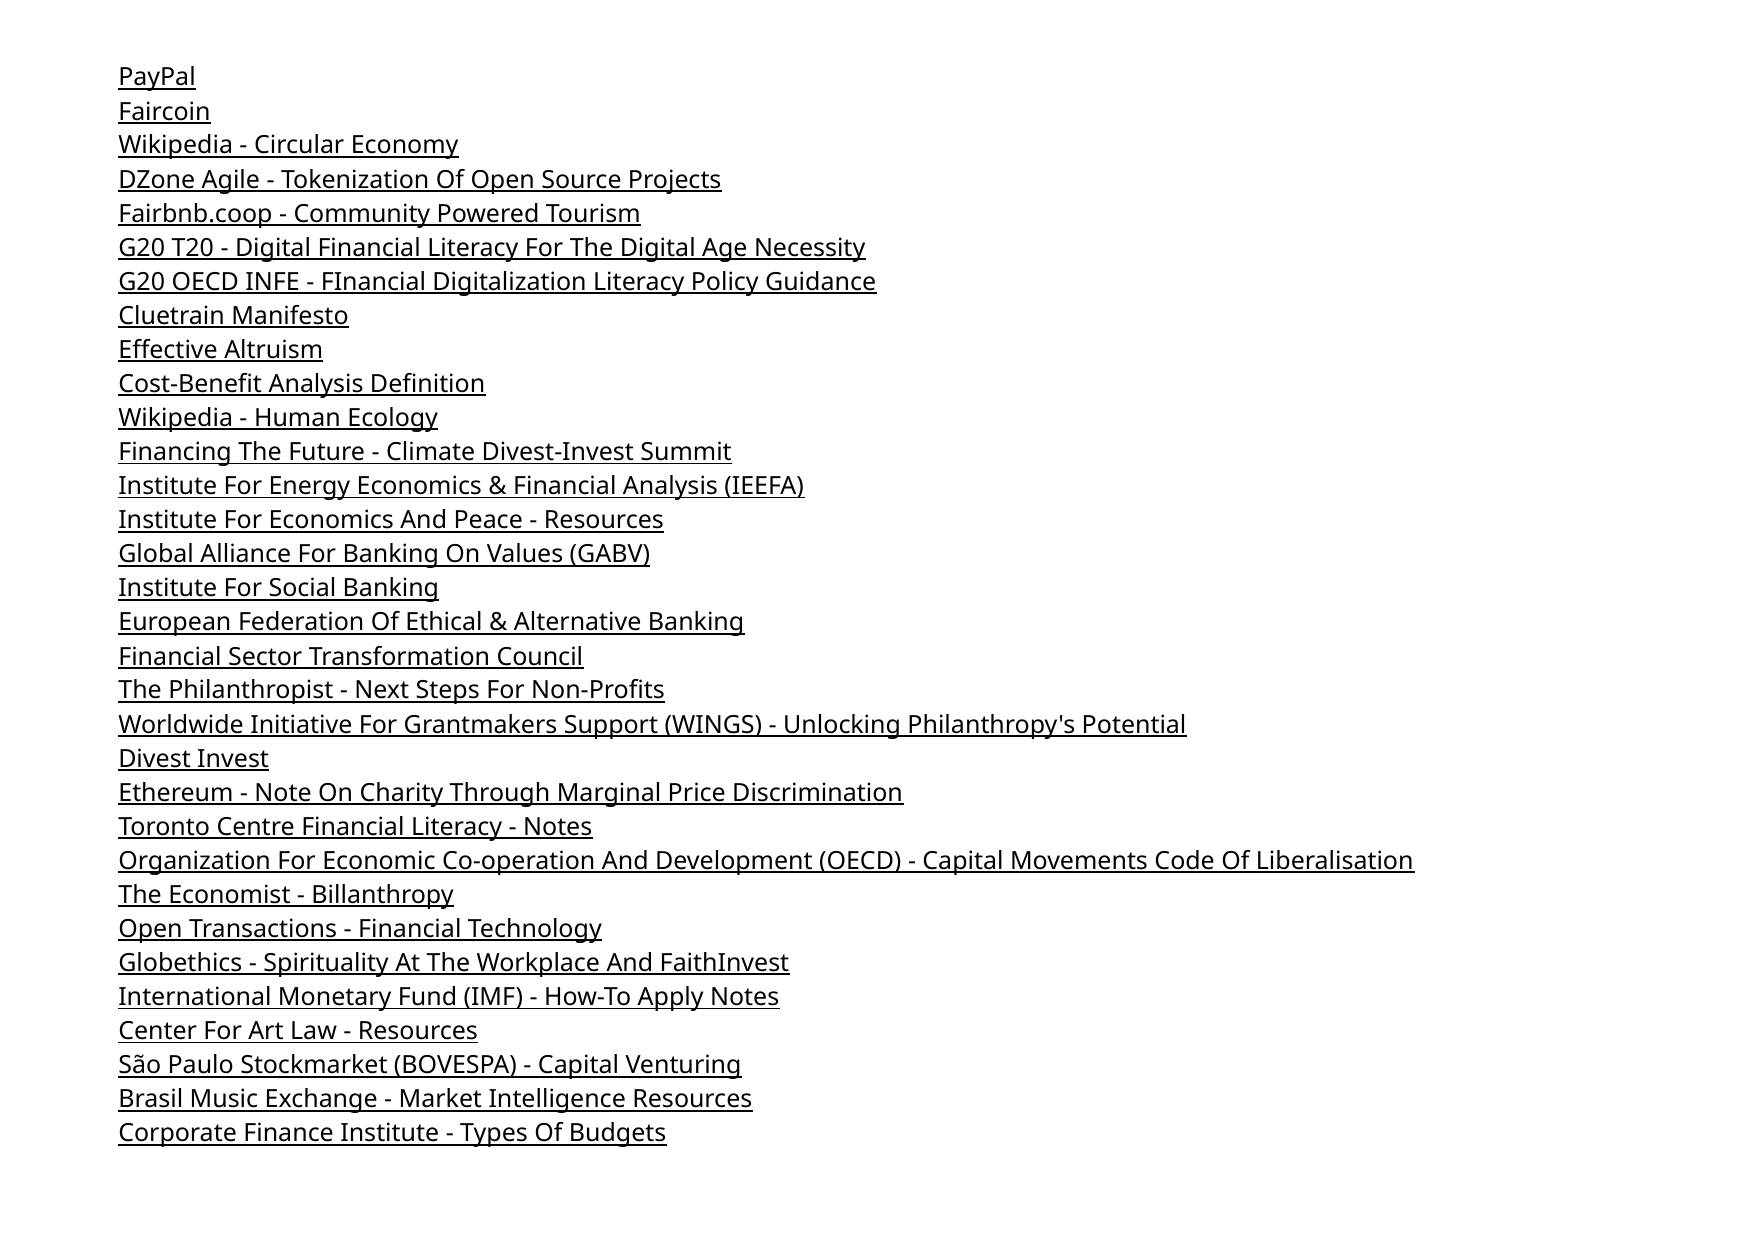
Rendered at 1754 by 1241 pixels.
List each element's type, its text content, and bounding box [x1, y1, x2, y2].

subtitle Fairbnb.coop - Community Powered Tourism [118, 195, 1695, 229]
subtitle DZone Agile - Tokenization Of Open Source Projects [118, 161, 1695, 195]
subtitle Divest Invest [118, 740, 1695, 774]
subtitle Toronto Centre Financial Literacy - Notes [118, 808, 1695, 842]
subtitle G20 OECD INFE - FInancial Digitalization Literacy Policy Guidance [118, 263, 1695, 297]
subtitle São Paulo Stockmarket (BOVESPA) - Capital Venturing [118, 1047, 1695, 1081]
subtitle Cost-Benefit Analysis Definition [118, 366, 1695, 400]
subtitle Ethereum - Note On Charity Through Marginal Price Discrimination [118, 774, 1695, 808]
subtitle Institute For Energy Economics & Financial Analysis (IEEFA) [118, 468, 1695, 502]
subtitle Corporate Finance Institute - Types Of Budgets [118, 1115, 1695, 1149]
subtitle Organization For Economic Co-operation And Development (OECD) - Capital Movements Code Of Liberalisation [118, 842, 1695, 877]
subtitle Wikipedia - Circular Economy [118, 127, 1695, 161]
subtitle Financing The Future - Climate Divest-Invest Summit [118, 434, 1695, 468]
subtitle Cluetrain Manifesto [118, 297, 1695, 332]
subtitle Faircoin [118, 93, 1695, 127]
subtitle Institute For Economics And Peace - Resources [118, 502, 1695, 536]
subtitle Center For Art Law - Resources [118, 1013, 1695, 1047]
subtitle European Federation Of Ethical & Alternative Banking [118, 604, 1695, 638]
subtitle Open Transactions - Financial Technology [118, 911, 1695, 945]
subtitle Global Alliance For Banking On Values (GABV) [118, 536, 1695, 570]
subtitle Worldwide Initiative For Grantmakers Support (WINGS) - Unlocking Philanthropy's Potential [118, 706, 1695, 740]
subtitle Wikipedia - Human Ecology [118, 400, 1695, 434]
subtitle Brasil Music Exchange - Market Intelligence Resources [118, 1081, 1695, 1115]
subtitle The Economist - Billanthropy [118, 877, 1695, 911]
subtitle G20 T20 - Digital Financial Literacy For The Digital Age Necessity [118, 229, 1695, 263]
subtitle The Philanthropist - Next Steps For Non-Profits [118, 672, 1695, 706]
subtitle Globethics - Spirituality At The Workplace And FaithInvest [118, 945, 1695, 979]
subtitle Institute For Social Banking [118, 570, 1695, 604]
subtitle Effective Altruism [118, 332, 1695, 366]
subtitle International Monetary Fund (IMF) - How-To Apply Notes [118, 979, 1695, 1013]
subtitle PayPal [118, 59, 1695, 93]
subtitle Financial Sector Transformation Council [118, 638, 1695, 672]
